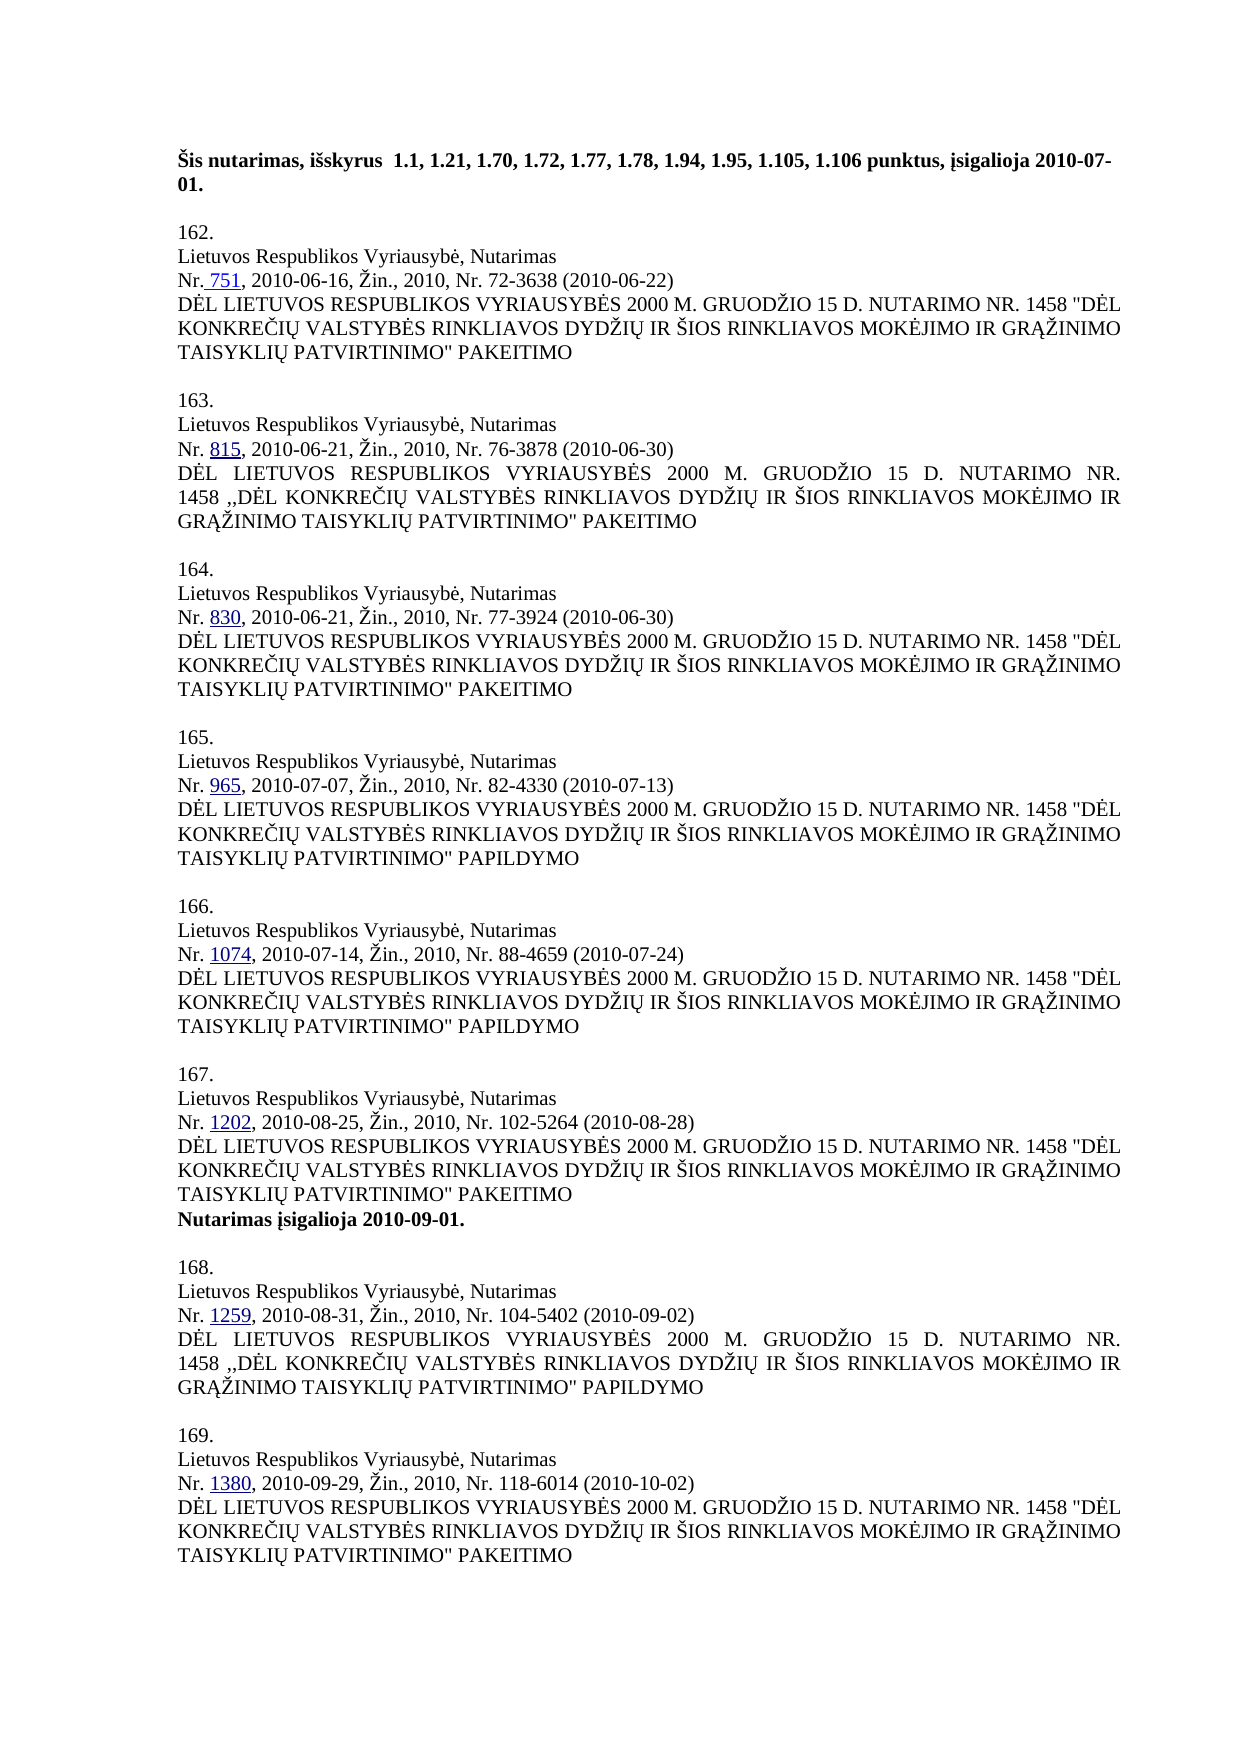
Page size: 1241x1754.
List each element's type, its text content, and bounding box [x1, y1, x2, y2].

text DĖL LIETUVOS RESPUBLIKOS VYRIAUSYBĖS 2000 M. GRUODŽIO 15 D. NUTARIMO NR. 1458 "DĖL KONKREČIŲ VALSTYBĖS RINKLIAVOS DYDŽIŲ IR ŠIOS RINKLIAVOS MOKĖJIMO IR GRĄŽINIMO TAISYKLIŲ PATVIRTINIMO" PAKEITIMO [177, 292, 1122, 364]
text Nr. 1380, 2010-09-29, Žin., 2010, Nr. 118-6014 (2010-10-02) [177, 1471, 1122, 1495]
text Nr. 1202, 2010-08-25, Žin., 2010, Nr. 102-5264 (2010-08-28) [177, 1110, 1122, 1134]
text 166. [177, 894, 1122, 918]
text Nutarimas įsigalioja 2010-09-01. [177, 1206, 1122, 1231]
text DĖL LIETUVOS RESPUBLIKOS VYRIAUSYBĖS 2000 M. GRUODŽIO 15 D. NUTARIMO NR. 1458 "DĖL KONKREČIŲ VALSTYBĖS RINKLIAVOS DYDŽIŲ IR ŠIOS RINKLIAVOS MOKĖJIMO IR GRĄŽINIMO TAISYKLIŲ PATVIRTINIMO" PAPILDYMO [177, 797, 1122, 869]
text 163. [177, 388, 1122, 412]
text Nr. 751, 2010-06-16, Žin., 2010, Nr. 72-3638 (2010-06-22) [177, 268, 1122, 292]
text DĖL LIETUVOS RESPUBLIKOS VYRIAUSYBĖS 2000 M. GRUODŽIO 15 D. NUTARIMO NR. 1458 "DĖL KONKREČIŲ VALSTYBĖS RINKLIAVOS DYDŽIŲ IR ŠIOS RINKLIAVOS MOKĖJIMO IR GRĄŽINIMO TAISYKLIŲ PATVIRTINIMO" PAKEITIMO [177, 1134, 1122, 1206]
text 164. [177, 557, 1122, 581]
text 168. [177, 1254, 1122, 1279]
text Nr. 1074, 2010-07-14, Žin., 2010, Nr. 88-4659 (2010-07-24) [177, 942, 1122, 966]
text Lietuvos Respublikos Vyriausybė, Nutarimas [177, 412, 1122, 436]
text Lietuvos Respublikos Vyriausybė, Nutarimas [177, 1086, 1122, 1110]
text DĖL LIETUVOS RESPUBLIKOS VYRIAUSYBĖS 2000 M. GRUODŽIO 15 D. NUTARIMO NR. 1458 "DĖL KONKREČIŲ VALSTYBĖS RINKLIAVOS DYDŽIŲ IR ŠIOS RINKLIAVOS MOKĖJIMO IR GRĄŽINIMO TAISYKLIŲ PATVIRTINIMO" PAPILDYMO [177, 966, 1122, 1038]
text 169. [177, 1423, 1122, 1447]
text Lietuvos Respublikos Vyriausybė, Nutarimas [177, 581, 1122, 605]
text Lietuvos Respublikos Vyriausybė, Nutarimas [177, 1279, 1122, 1303]
text Šis nutarimas, išskyrus 1.1, 1.21, 1.70, 1.72, 1.77, 1.78, 1.94, 1.95, 1.105, 1.106 punktus, įsigalioja 2010-07-01. [177, 148, 1122, 196]
text DĖL LIETUVOS RESPUBLIKOS VYRIAUSYBĖS 2000 M. GRUODŽIO 15 D. NUTARIMO NR. 1458 "DĖL KONKREČIŲ VALSTYBĖS RINKLIAVOS DYDŽIŲ IR ŠIOS RINKLIAVOS MOKĖJIMO IR GRĄŽINIMO TAISYKLIŲ PATVIRTINIMO" PAKEITIMO [177, 1495, 1122, 1567]
text Nr. 815, 2010-06-21, Žin., 2010, Nr. 76-3878 (2010-06-30) [177, 436, 1122, 461]
text Lietuvos Respublikos Vyriausybė, Nutarimas [177, 244, 1122, 268]
text DĖL LIETUVOS RESPUBLIKOS VYRIAUSYBĖS 2000 M. GRUODŽIO 15 D. NUTARIMO NR. 1458 ,,DĖL KONKREČIŲ VALSTYBĖS RINKLIAVOS DYDŽIŲ IR ŠIOS RINKLIAVOS MOKĖJIMO IR GRĄŽINIMO TAISYKLIŲ PATVIRTINIMO" PAPILDYMO [177, 1327, 1122, 1399]
text Lietuvos Respublikos Vyriausybė, Nutarimas [177, 918, 1122, 942]
text Lietuvos Respublikos Vyriausybė, Nutarimas [177, 749, 1122, 773]
text 165. [177, 725, 1122, 749]
text DĖL LIETUVOS RESPUBLIKOS VYRIAUSYBĖS 2000 M. GRUODŽIO 15 D. NUTARIMO NR. 1458 ,,DĖL KONKREČIŲ VALSTYBĖS RINKLIAVOS DYDŽIŲ IR ŠIOS RINKLIAVOS MOKĖJIMO IR GRĄŽINIMO TAISYKLIŲ PATVIRTINIMO" PAKEITIMO [177, 461, 1122, 533]
text 167. [177, 1062, 1122, 1086]
text 162. [177, 220, 1122, 244]
text Lietuvos Respublikos Vyriausybė, Nutarimas [177, 1447, 1122, 1471]
text Nr. 1259, 2010-08-31, Žin., 2010, Nr. 104-5402 (2010-09-02) [177, 1303, 1122, 1327]
text DĖL LIETUVOS RESPUBLIKOS VYRIAUSYBĖS 2000 M. GRUODŽIO 15 D. NUTARIMO NR. 1458 "DĖL KONKREČIŲ VALSTYBĖS RINKLIAVOS DYDŽIŲ IR ŠIOS RINKLIAVOS MOKĖJIMO IR GRĄŽINIMO TAISYKLIŲ PATVIRTINIMO" PAKEITIMO [177, 629, 1122, 701]
text Nr. 965, 2010-07-07, Žin., 2010, Nr. 82-4330 (2010-07-13) [177, 773, 1122, 797]
text Nr. 830, 2010-06-21, Žin., 2010, Nr. 77-3924 (2010-06-30) [177, 605, 1122, 629]
